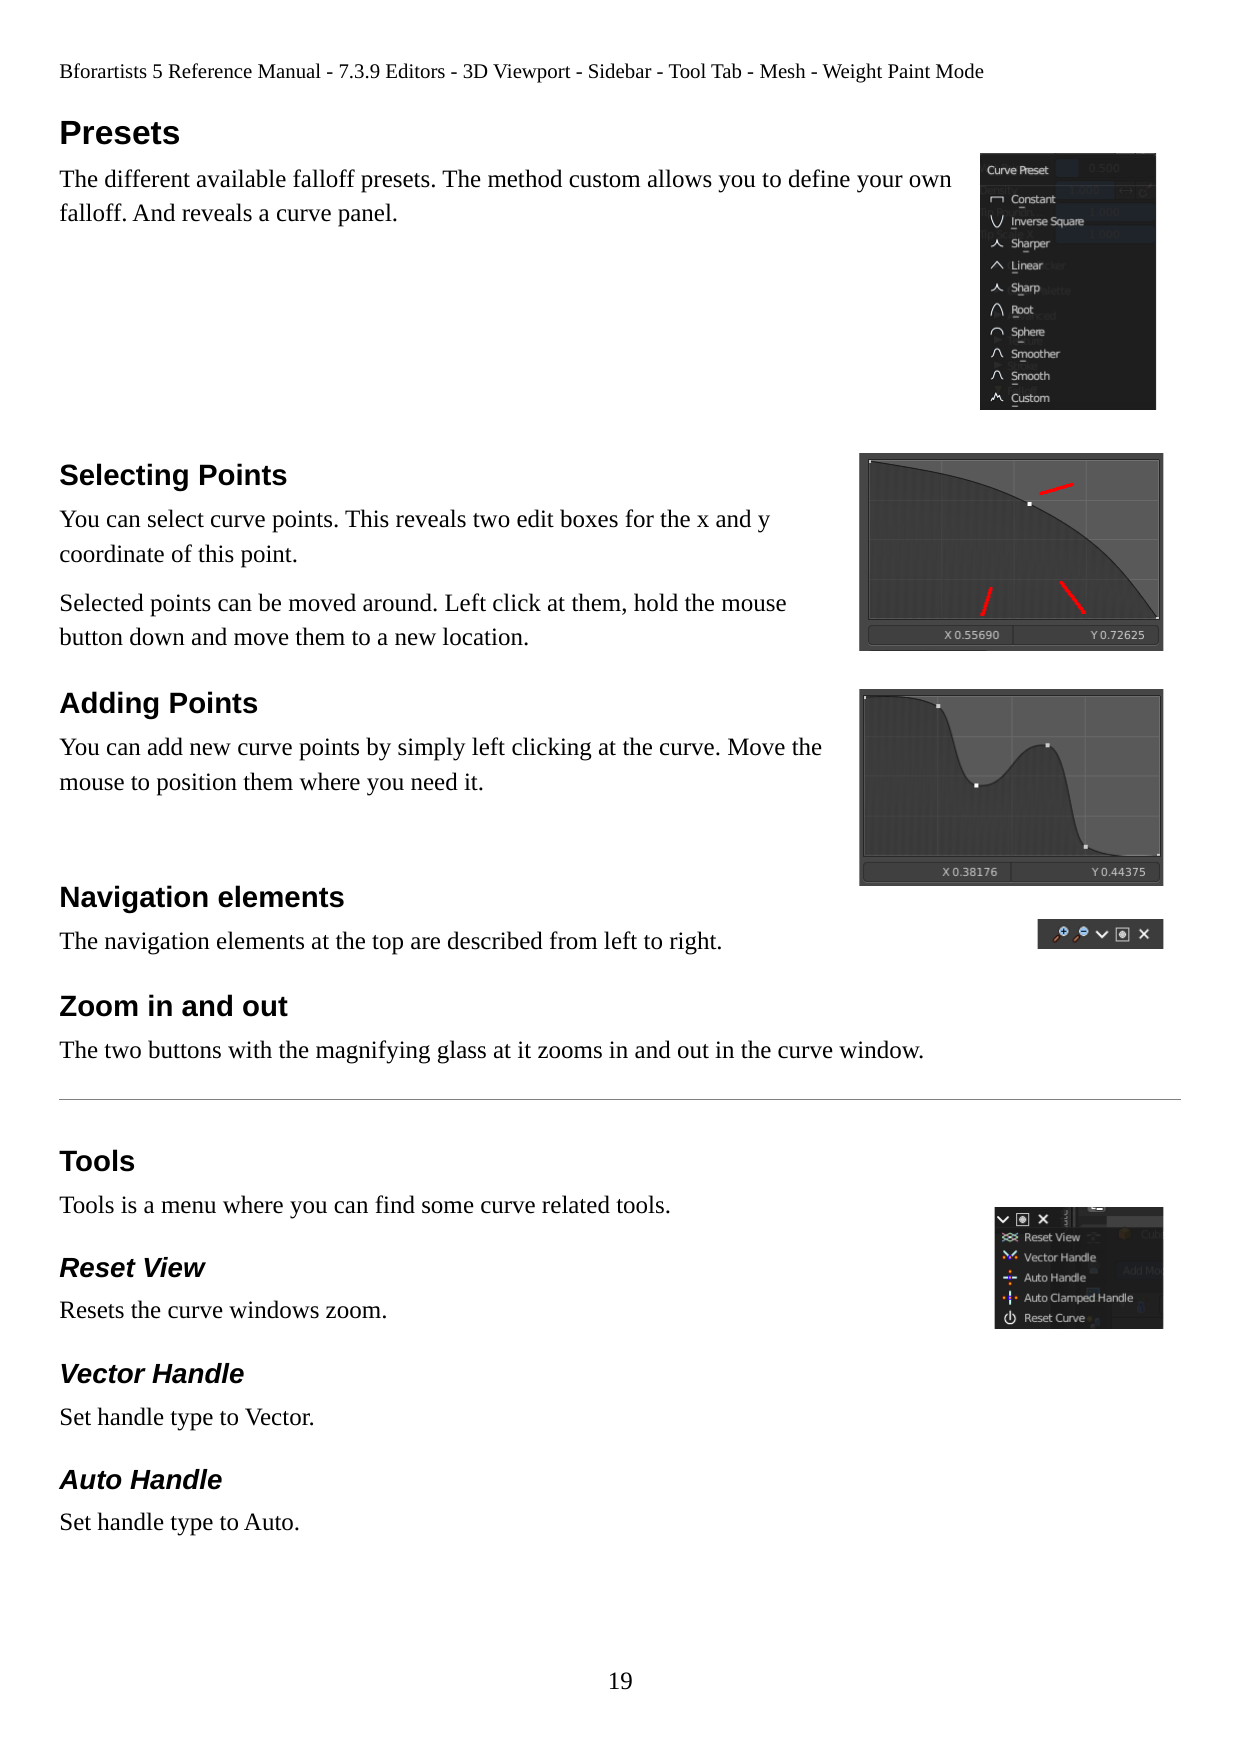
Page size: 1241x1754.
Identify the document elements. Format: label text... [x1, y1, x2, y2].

text The two buttons with the magnifying glass at it zooms in and out in the curve window. [59, 1036, 1181, 1064]
subtitle Presets [59, 113, 1181, 151]
subtitle Zoom in and out [59, 989, 1181, 1023]
text The navigation elements at the top are described from left to right. [59, 926, 1181, 954]
subtitle Navigation elements [59, 879, 1181, 913]
text Set handle type to Vector. [59, 1402, 1181, 1430]
subtitle Selecting Points [59, 458, 859, 492]
subtitle [1164, 458, 1181, 492]
subtitle [1164, 1251, 1181, 1283]
text You can select curve points. This reveals two edit boxes for the x and y coordinate of this point. [59, 504, 859, 568]
text Set handle type to Auto. [59, 1507, 1181, 1536]
subtitle Tools [59, 1143, 1181, 1177]
text Resets the curve windows zoom. [59, 1296, 994, 1324]
text The different available falloff presets. The method custom allows you to define your own falloff. And reveals a curve panel. [59, 164, 980, 227]
picture [859, 453, 1164, 651]
subtitle Reset View [59, 1251, 994, 1283]
picture [859, 689, 1164, 886]
picture [1037, 919, 1164, 949]
text You can add new curve points by simply left clicking at the curve. Move the mouse to position them where you need it. [59, 732, 859, 796]
subtitle Adding Points [59, 686, 1181, 720]
subtitle Vector Handle [59, 1357, 1181, 1389]
picture [994, 1207, 1164, 1329]
picture [980, 153, 1157, 410]
text Selected points can be moved around. Left click at them, hold the mouse button down and move them to a new location. [59, 588, 859, 651]
text Tools is a menu where you can find some curve related tools. [59, 1190, 1181, 1218]
subtitle Auto Handle [59, 1463, 1181, 1495]
